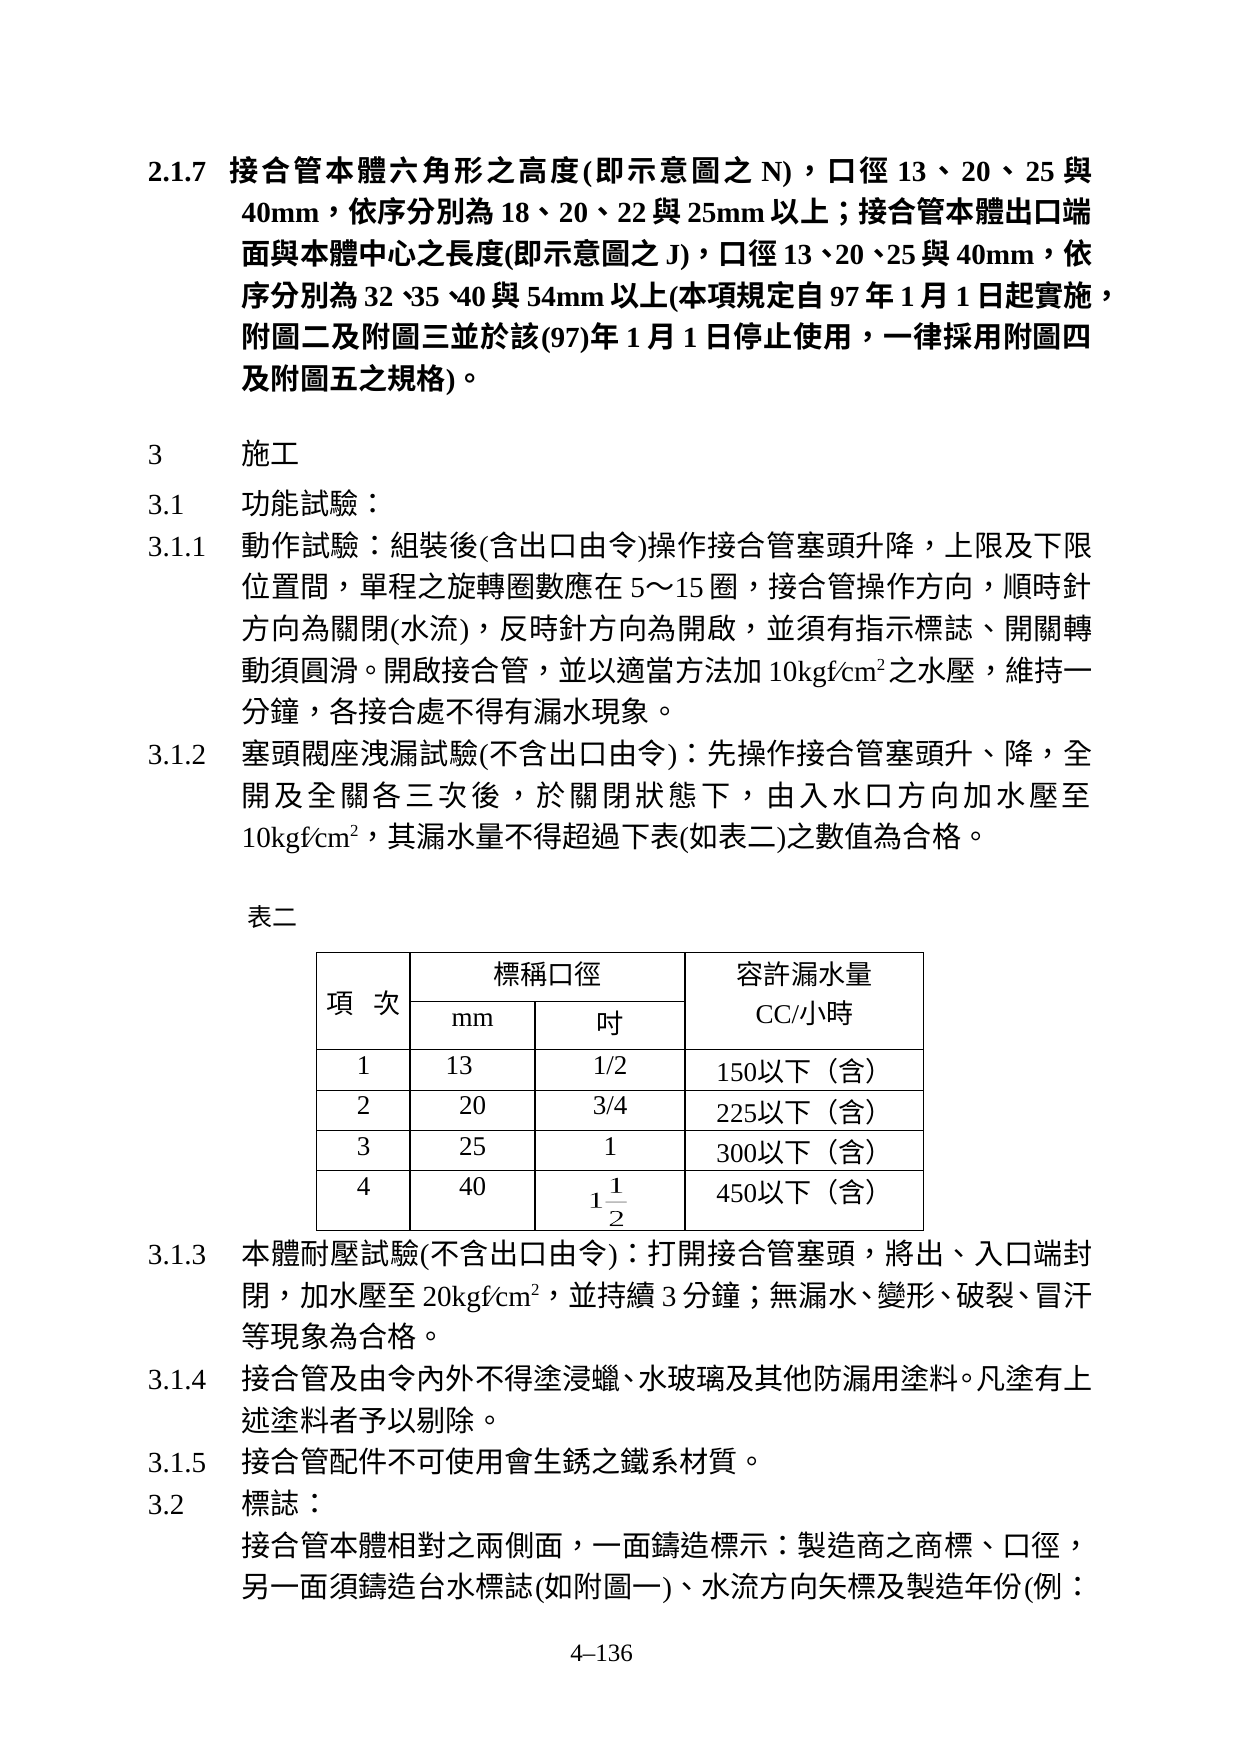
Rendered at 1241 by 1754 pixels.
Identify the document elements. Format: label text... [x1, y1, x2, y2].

table_cell 450以下（含） [686, 1171, 923, 1230]
text 3.1.2 塞頭閥座洩漏試驗(不含出口由令)：先操作接合管塞頭升、降，全開及全關各三次後，於關閉狀態下，由入水口方向加水壓至10kgf∕cm2，其漏水量不得超過下表(如表二)之數值為合格。 [148, 731, 1092, 856]
table_cell mm [411, 1002, 534, 1049]
text 3 施工 [148, 398, 1092, 481]
table_cell [536, 1171, 684, 1230]
table_cell 吋 [536, 1002, 684, 1049]
table_cell 1 [317, 1050, 409, 1089]
table_cell 25 [411, 1131, 534, 1170]
text 2.1.7 接合管本體六角形之高度(即示意圖之N)，口徑13、20、25與40mm，依序分別為18、20、22與25mm以上；接合管本體出口端面與本體中心之長度(即示意圖之J)，口徑13、20、25與40mm，依序分別為32、35、40與54mm以上(本項規定自97年1月1日起實施，附圖二及附圖三並於該(97)年1月1日停止使用，一律採用附圖四及附圖五之規格)。 [148, 148, 1092, 398]
table_cell 1/2 [536, 1050, 684, 1089]
table_cell 300以下（含） [686, 1131, 923, 1170]
table_cell 2 [317, 1091, 409, 1130]
table_cell 225以下（含） [686, 1091, 923, 1130]
table_cell 1 [536, 1131, 684, 1170]
table_cell 40 [411, 1171, 534, 1230]
table_cell 13 [411, 1050, 534, 1089]
table_header 容許漏水量 CC/小時 [686, 953, 923, 1049]
text 3.2 標誌： [148, 1481, 1092, 1523]
table_header 標稱口徑 [411, 953, 684, 1001]
text 3.1.4 接合管及由令內外不得塗浸蠟、水玻璃及其他防漏用塗料。凡塗有上述塗料者予以剔除。 [148, 1356, 1092, 1439]
table_cell 20 [411, 1091, 534, 1130]
text 3.1.5 接合管配件不可使用會生銹之鐵系材質。 [148, 1439, 1092, 1481]
text 3.1.3 本體耐壓試驗(不含出口由令)：打開接合管塞頭，將出、入口端封閉，加水壓至20kgf∕cm2，並持續3分鐘；無漏水、變形、破裂、冒汗等現象為合格。 [148, 1231, 1092, 1356]
table_header 項 次 [317, 953, 409, 1049]
table_cell 150以下（含） [686, 1050, 923, 1089]
table_cell 3/4 [536, 1091, 684, 1130]
table_cell 4 [317, 1171, 409, 1230]
text 接合管本體相對之兩側面，一面鑄造標示：製造商之商標、口徑，另一面須鑄造台水標誌(如附圖一)、水流方向矢標及製造年份(例： [241, 1523, 1092, 1606]
text 表二 [148, 898, 1092, 934]
text 3.1.1 動作試驗：組裝後(含出口由令)操作接合管塞頭升降，上限及下限位置間，單程之旋轉圈數應在5～15圈，接合管操作方向，順時針方向為關閉(水流)，反時針方向為開啟，並須有指示標誌、開關轉動須圓滑。開啟接合管，並以適當方法加10kgf∕cm2之水壓，維持一分鐘，各接合處不得有漏水現象。 [148, 523, 1092, 731]
table_cell 3 [317, 1131, 409, 1170]
text 3.1 功能試驗： [148, 481, 1092, 523]
